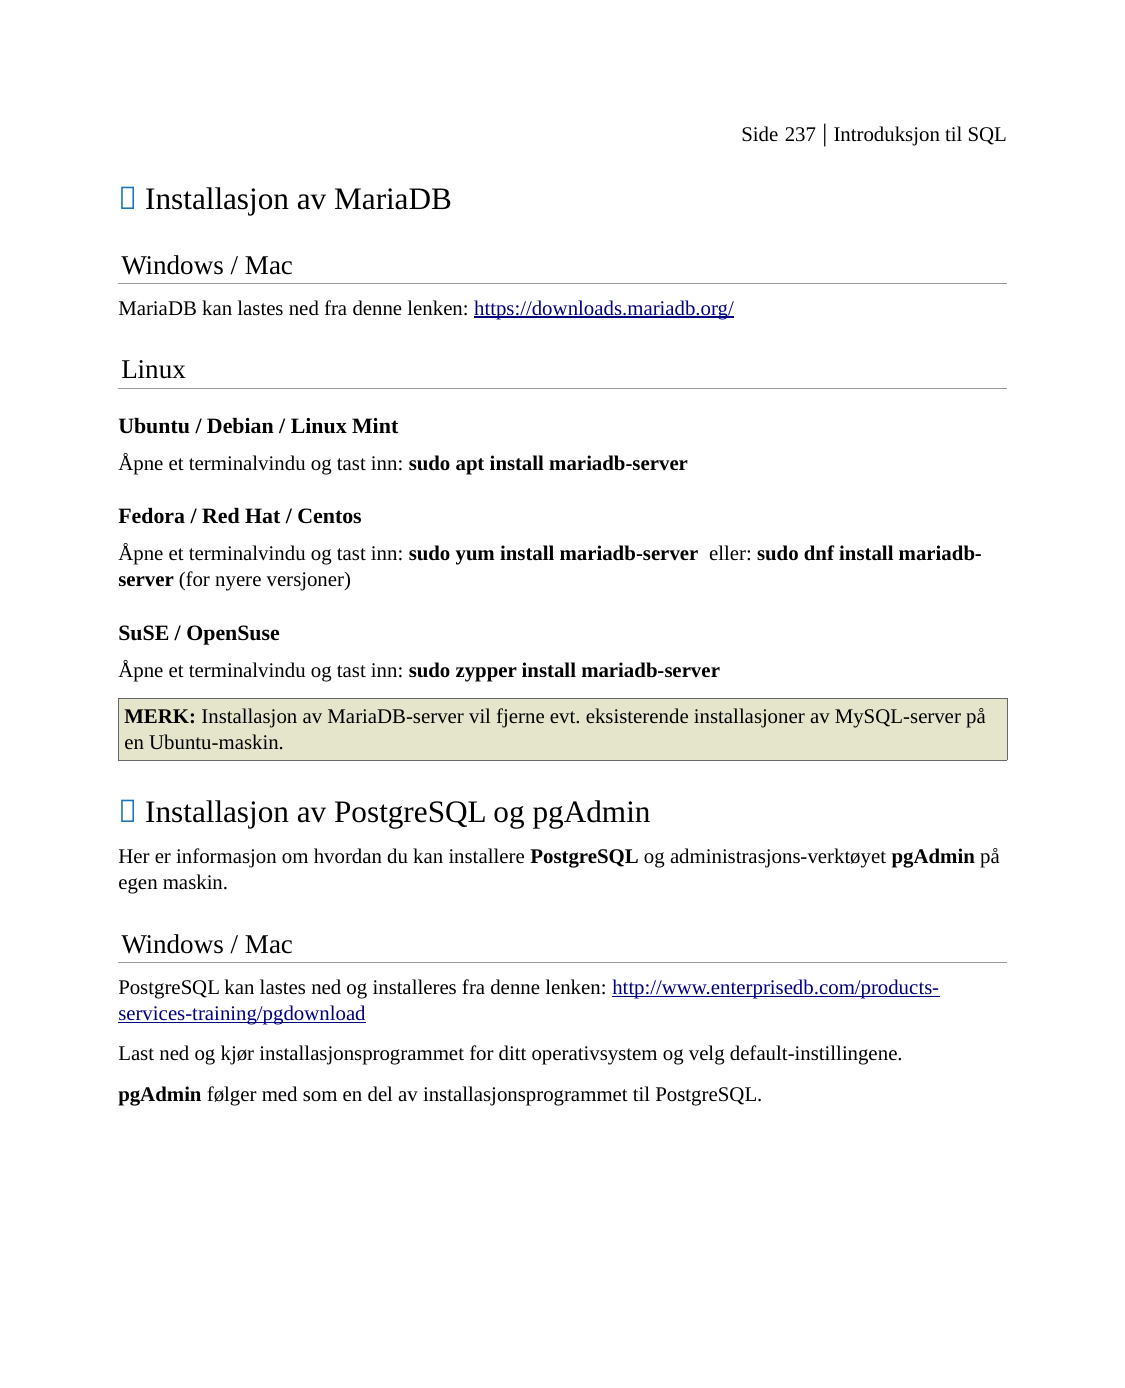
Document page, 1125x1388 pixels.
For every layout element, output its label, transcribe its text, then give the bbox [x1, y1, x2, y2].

subtitle SuSE / OpenSuse [118, 620, 1007, 645]
text Åpne et terminalvindu og tast inn: sudo zypper install mariadb-server [118, 658, 1007, 682]
subtitle Windows / Mac [118, 246, 1007, 283]
text MariaDB kan lastes ned fra denne lenken: https://downloads.mariadb.org/ [118, 296, 1007, 319]
text Last ned og kjør installasjonsprogrammet for ditt operativsystem og velg default-instillingene. [118, 1041, 1007, 1065]
text Her er informasjon om hvordan du kan installere PostgreSQL og administrasjons-verktøyet pgAdmin på egen maskin. [118, 844, 1007, 894]
subtitle Fedora / Red Hat / Centos [118, 503, 1007, 529]
text Åpne et terminalvindu og tast inn: sudo yum install mariadb-server eller: sudo dnf install mariadb-server (for nyere versjoner) [118, 541, 1007, 591]
text PostgreSQL kan lastes ned og installeres fra denne lenken: http://www.enterprisedb.com/products-services-training/pgdownload [118, 975, 1007, 1025]
subtitle Ubuntu / Debian / Linux Mint [118, 413, 1007, 438]
text pgAdmin følger med som en del av installasjonsprogrammet til PostgreSQL. [118, 1082, 1007, 1106]
subtitle  Installasjon av MariaDB [118, 176, 1007, 219]
text Åpne et terminalvindu og tast inn: sudo apt install mariadb-server [118, 450, 1007, 474]
subtitle Linux [118, 351, 1007, 388]
text MERK: Installasjon av MariaDB-server vil fjerne evt. eksisterende installasjoner av MySQL-server på en Ubuntu-maskin. [119, 699, 1007, 760]
subtitle  Installasjon av PostgreSQL og pgAdmin [118, 789, 1007, 832]
subtitle Windows / Mac [118, 925, 1007, 962]
